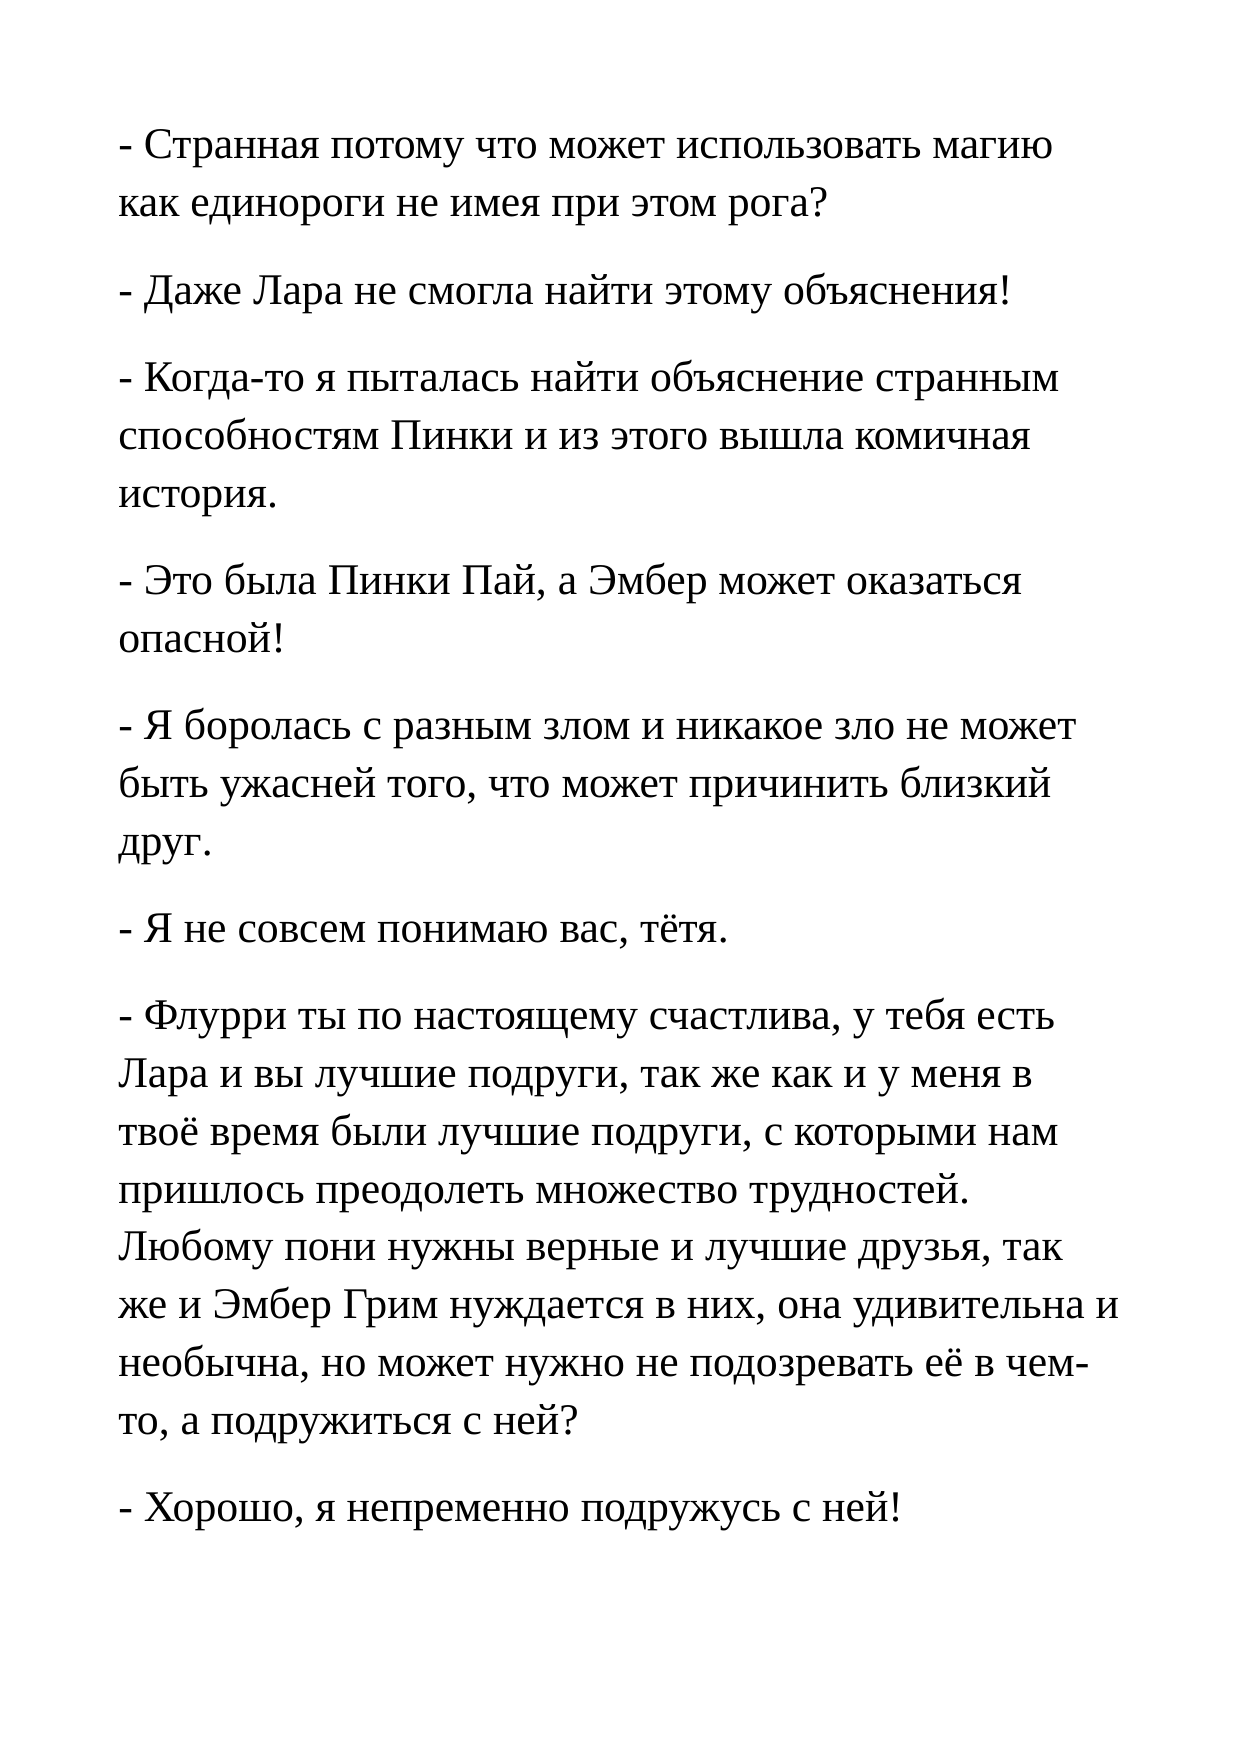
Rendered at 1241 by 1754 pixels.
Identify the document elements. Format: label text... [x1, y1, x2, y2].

text - Я не совсем понимаю вас, тётя. [118, 901, 1122, 952]
text - Хорошо, я непременно подружусь с ней! [118, 1481, 1122, 1531]
text - Флурри ты по настоящему счастлива, у тебя есть Лара и вы лучшие подруги, так же как и у меня в твоё время были лучшие подруги, с которыми нам пришлось преодолеть множество трудностей. Любому пони нужны верные и лучшие друзья, так же и Эмбер Грим нуждается в них, она удивительна и необычна, но может нужно не подозревать её в чем-то, а подружиться с ней? [118, 989, 1122, 1444]
text - Это была Пинки Пай, а Эмбер может оказаться опасной! [118, 553, 1122, 662]
text - Когда-то я пыталась найти объяснение странным способностям Пинки и из этого вышла комичная история. [118, 351, 1122, 516]
text - Даже Лара не смогла найти этому объяснения! [118, 263, 1122, 313]
text - Странная потому что может использовать магию как единороги не имея при этом рога? [118, 118, 1122, 226]
text - Я боролась с разным злом и никакое зло не может быть ужасней того, что может причинить близкий друг. [118, 698, 1122, 864]
